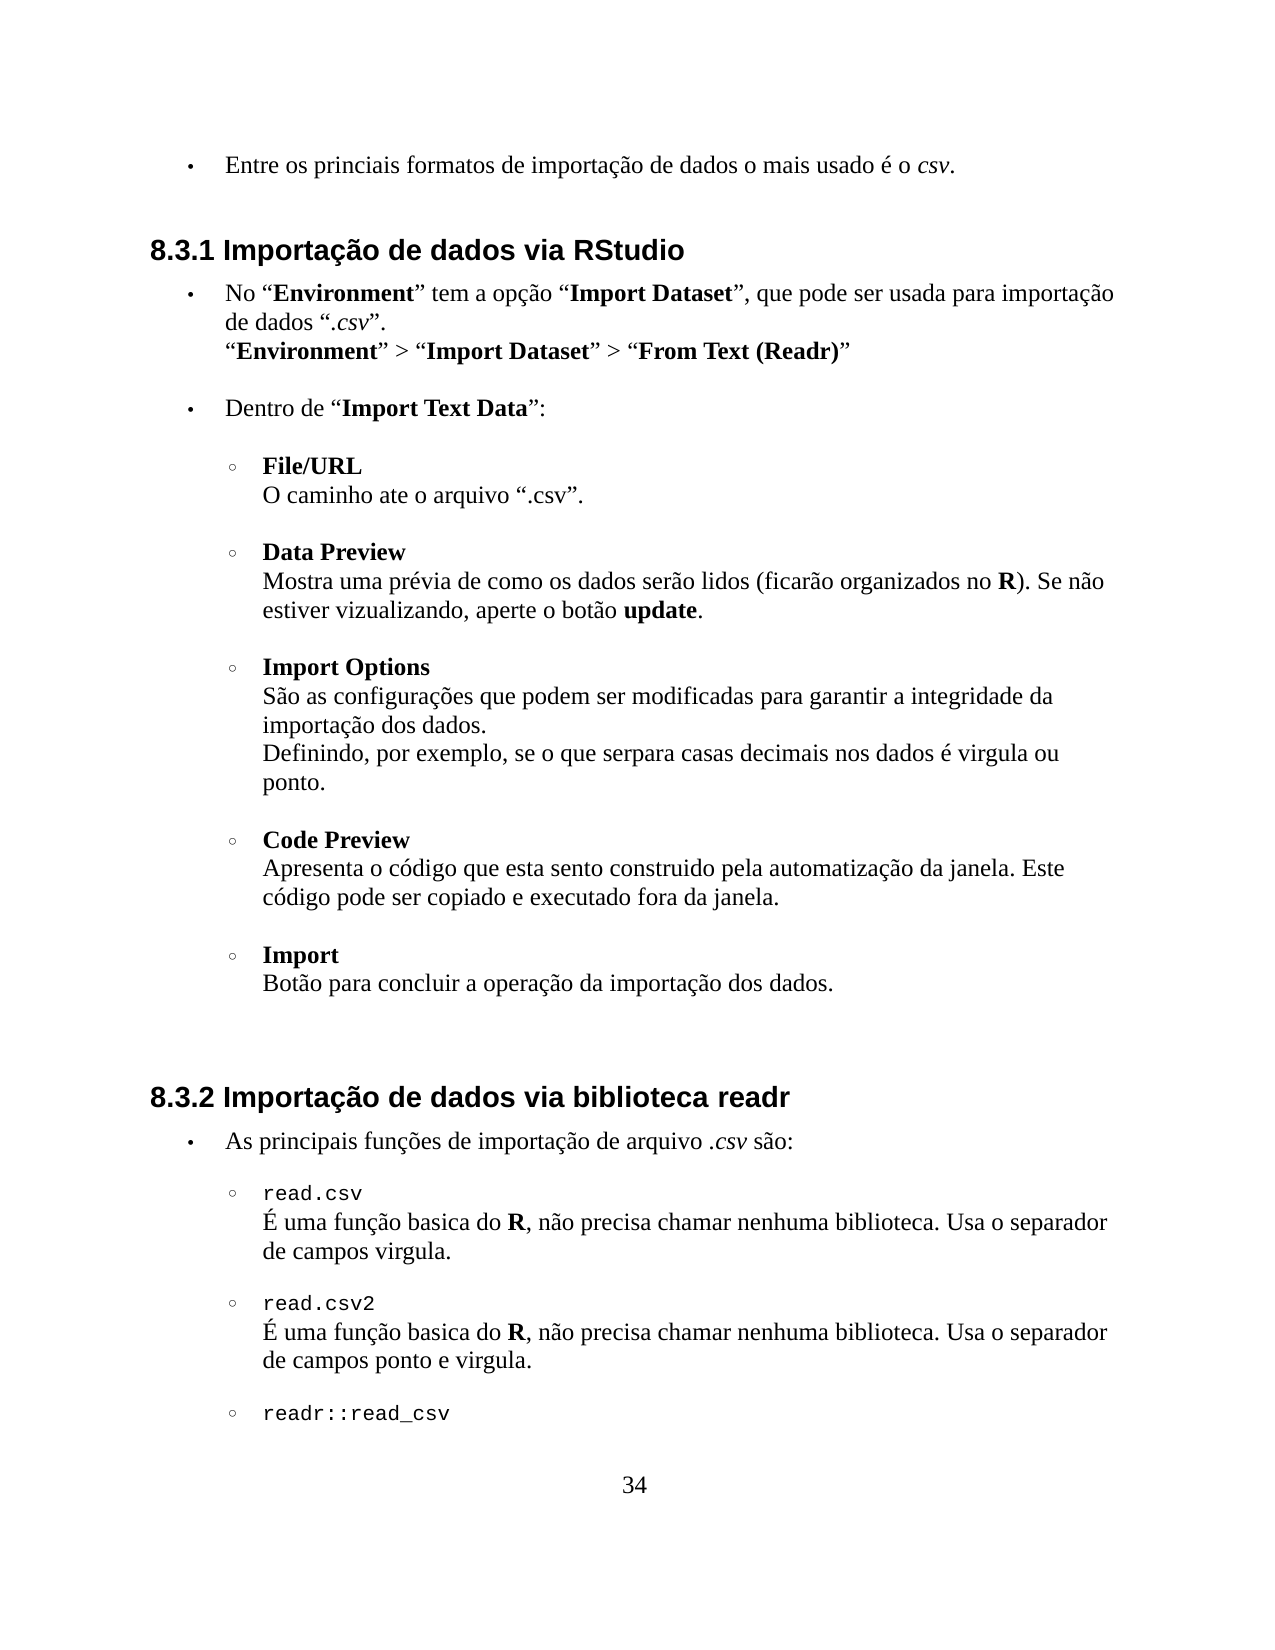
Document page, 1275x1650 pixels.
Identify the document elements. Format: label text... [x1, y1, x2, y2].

list Data Preview Mostra uma prévia de como os dados serão lidos (ficarão organizados no R). Se não estiver vizualizando, aperte o botão update. [225, 537, 1125, 652]
list readr::read_csv [225, 1403, 1125, 1427]
list As principais funções de importação de arquivo .csv são: [187, 1126, 1125, 1183]
list read.csv2 É uma função basica do R, não precisa chamar nenhuma biblioteca. Usa o separador de campos ponto e virgula. [225, 1293, 1125, 1403]
list read.csv É uma função basica do R, não precisa chamar nenhuma biblioteca. Usa o separador de campos virgula. [225, 1183, 1125, 1293]
list File/URL O caminho ate o arquivo “.csv”. [225, 451, 1125, 537]
list Dentro de “Import Text Data”: [187, 393, 1125, 451]
subtitle 8.3.2 Importação de dados via biblioteca readr [150, 1080, 1125, 1113]
list Import Options São as configurações que podem ser modificadas para garantir a integridade da importação dos dados. Definindo, por exemplo, se o que serpara casas decimais nos dados é virgula ou ponto. [225, 652, 1125, 825]
list Code Preview Apresenta o código que esta sento construido pela automatização da janela. Este código pode ser copiado e executado fora da janela. [225, 825, 1125, 940]
subtitle 8.3.1 Importação de dados via RStudio [150, 232, 1125, 266]
list Entre os princiais formatos de importação de dados o mais usado é o csv. [187, 150, 1125, 207]
list Import Botão para concluir a operação da importação dos dados. [225, 940, 1125, 1026]
list No “Environment” tem a opção “Import Dataset”, que pode ser usada para importação de dados “.csv”. “Environment” > “Import Dataset” > “From Text (Readr)” [187, 278, 1125, 393]
